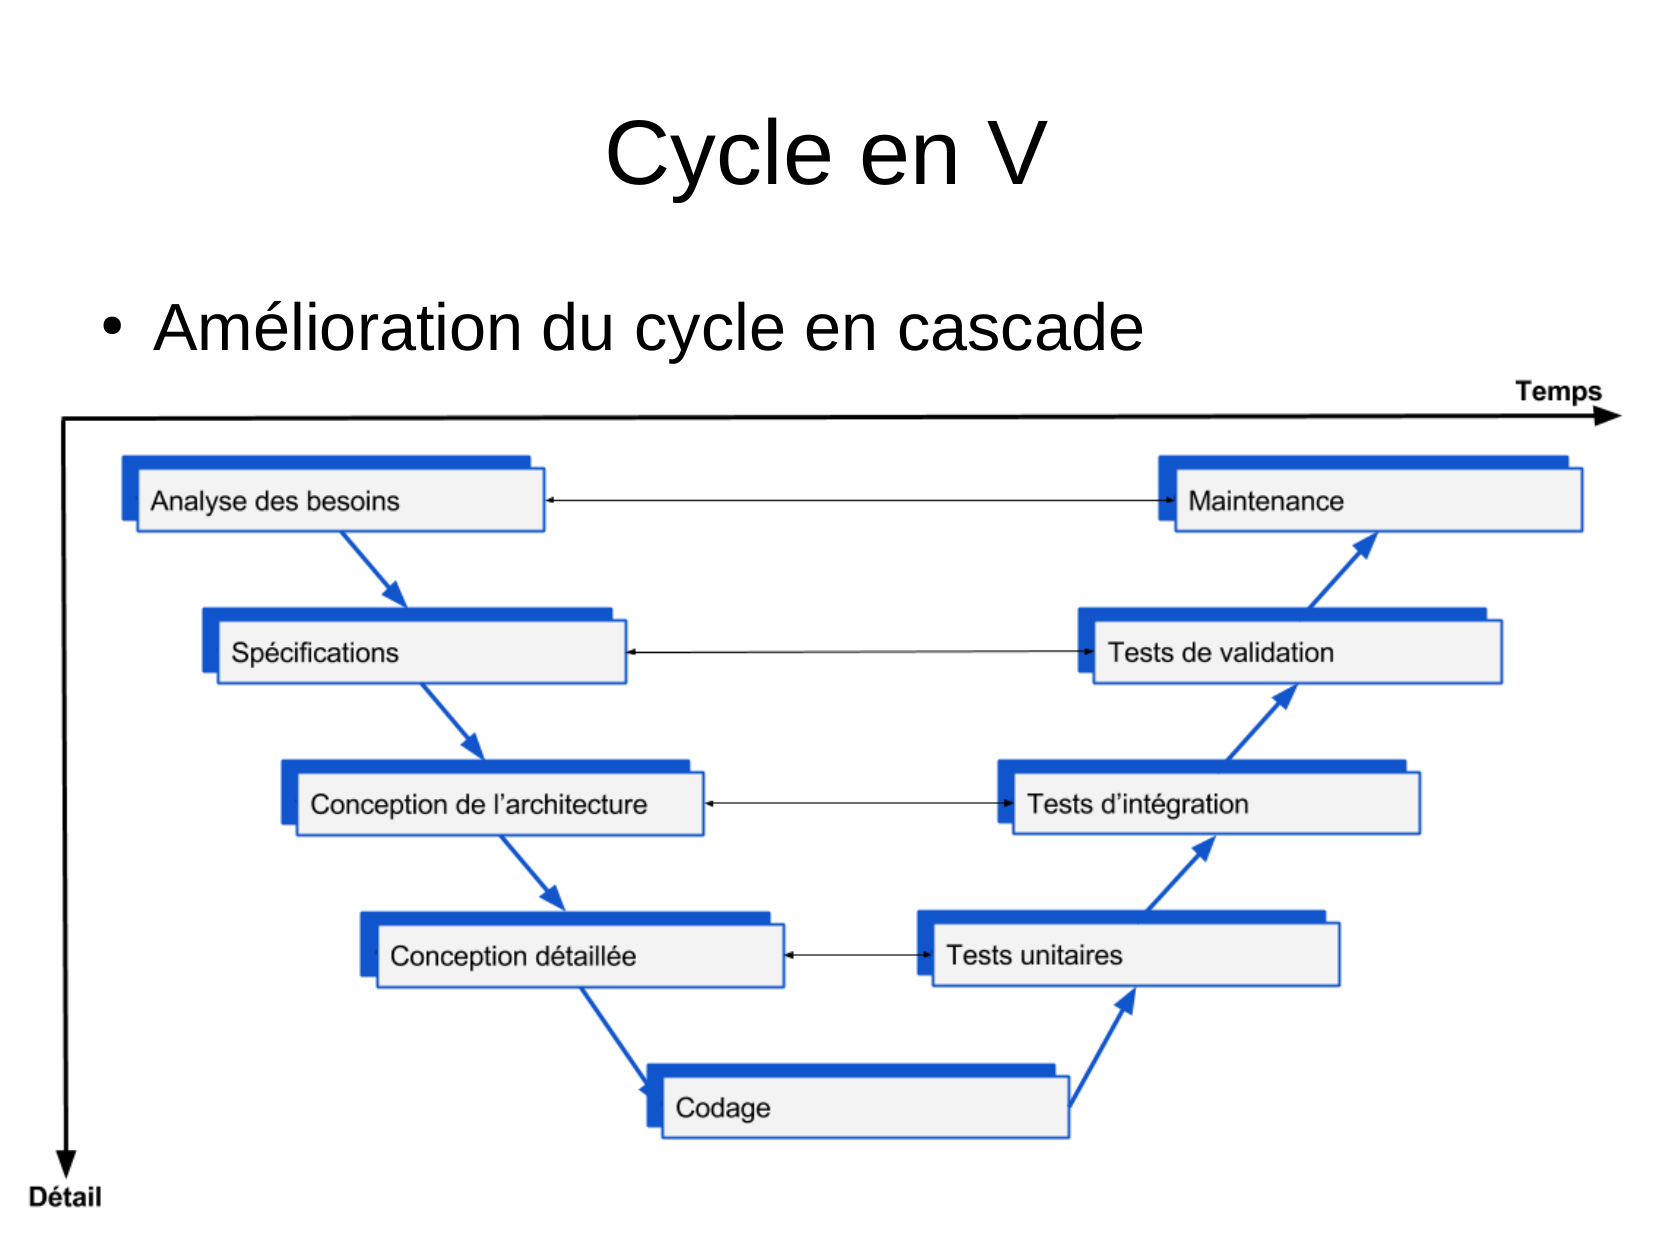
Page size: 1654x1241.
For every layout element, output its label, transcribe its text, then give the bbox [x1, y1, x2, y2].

picture [0, 364, 1652, 1241]
list Amélioration du cycle en cascade [82, 290, 1571, 364]
title Cycle en V [82, 49, 1571, 257]
